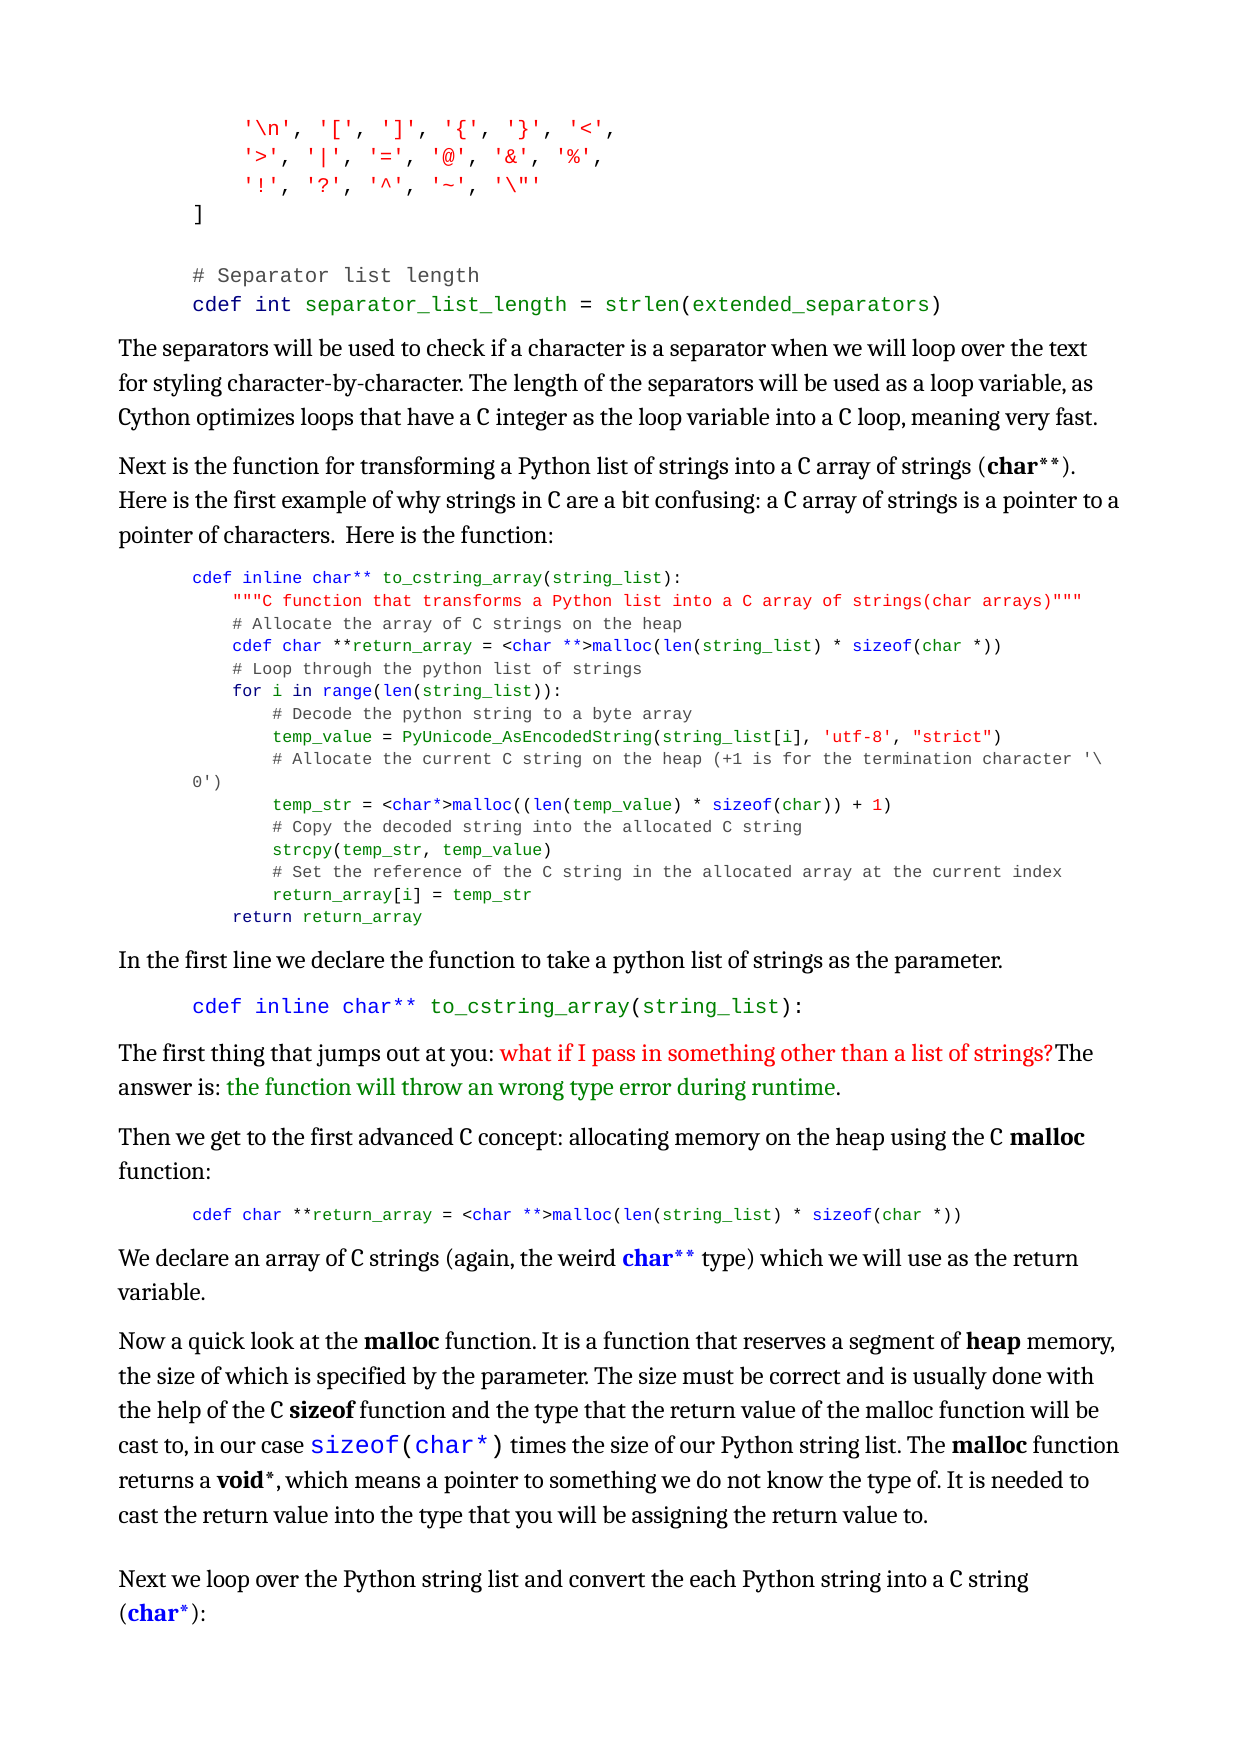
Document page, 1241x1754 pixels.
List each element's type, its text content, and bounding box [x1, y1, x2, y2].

text cdef int separator_list_length = strlen(extended_separators) [192, 294, 1122, 317]
text Now a quick look at the malloc function. It is a function that reserves a segment of heap memory, the size of which is specified by the parameter. The size must be correct and is usually done with the help of the C sizeof function and the type that the return value of the malloc function will be cast to, in our case sizeof(char*) times the size of our Python string list. The malloc function returns a void*, which means a pointer to something we do not know the type of. It is needed to cast the return value into the type that you will be assigning the return value to. [118, 1327, 1122, 1530]
text strcpy(temp_str, temp_value) [192, 841, 1122, 860]
text '>', '|', '=', '@', '&', '%', [192, 146, 1122, 170]
text '\n', '[', ']', '{', '}', '<', [192, 118, 1122, 142]
text # Separator list length [192, 266, 1122, 289]
text cdef char **return_array = <char **>malloc(len(string_list) * sizeof(char *)) [192, 638, 1122, 657]
text temp_value = PyUnicode_AsEncodedString(string_list[i], 'utf-8', "strict") [192, 728, 1122, 747]
text # Set the reference of the C string in the allocated array at the current index [192, 864, 1122, 883]
text # Decode the python string to a byte array [192, 706, 1122, 724]
text # Allocate the current C string on the heap (+1 is for the termination character '\0') [192, 751, 1122, 792]
text The first thing that jumps out at you: what if I pass in something other than a list of strings?The answer is: the function will throw an wrong type error during runtime. [118, 1039, 1122, 1102]
text # Loop through the python list of strings [192, 660, 1122, 679]
text Next is the function for transforming a Python list of strings into a C array of strings (char**). Here is the first example of why strings in C are a bit confusing: a C array of strings is a pointer to a pointer of characters. Here is the function: [118, 452, 1122, 550]
text The separators will be used to check if a character is a separator when we will loop over the text for styling character-by-character. The length of the separators will be used as a loop variable, as Cython optimizes loops that have a C integer as the loop variable into a C loop, meaning very fast. [118, 334, 1122, 432]
text cdef inline char** to_cstring_array(string_list): [192, 996, 1122, 1019]
text """C function that transforms a Python list into a C array of strings(char arrays)""" [192, 593, 1122, 611]
text cdef inline char** to_cstring_array(string_list): [192, 570, 1122, 589]
text temp_str = <char*>malloc((len(temp_value) * sizeof(char)) + 1) [192, 796, 1122, 815]
text return_array[i] = temp_str [192, 886, 1122, 905]
text We declare an array of C strings (again, the weird char** type) which we will use as the return variable. [118, 1244, 1122, 1307]
text # Allocate the array of C strings on the heap [192, 615, 1122, 634]
text cdef char **return_array = <char **>malloc(len(string_list) * sizeof(char *)) [192, 1206, 1122, 1225]
text '!', '?', '^', '~', '\"' [192, 175, 1122, 198]
text In the first line we declare the function to take a python list of strings as the parameter. [118, 946, 1122, 975]
text return return_array [192, 909, 1122, 928]
text Then we get to the first advanced C concept: allocating memory on the heap using the C malloc function: [118, 1123, 1122, 1186]
text # Copy the decoded string into the allocated C string [192, 819, 1122, 837]
text ] [192, 203, 1122, 227]
text for i in range(len(string_list)): [192, 683, 1122, 702]
text Next we loop over the Python string list and convert the each Python string into a C string (char*): [118, 1565, 1122, 1628]
